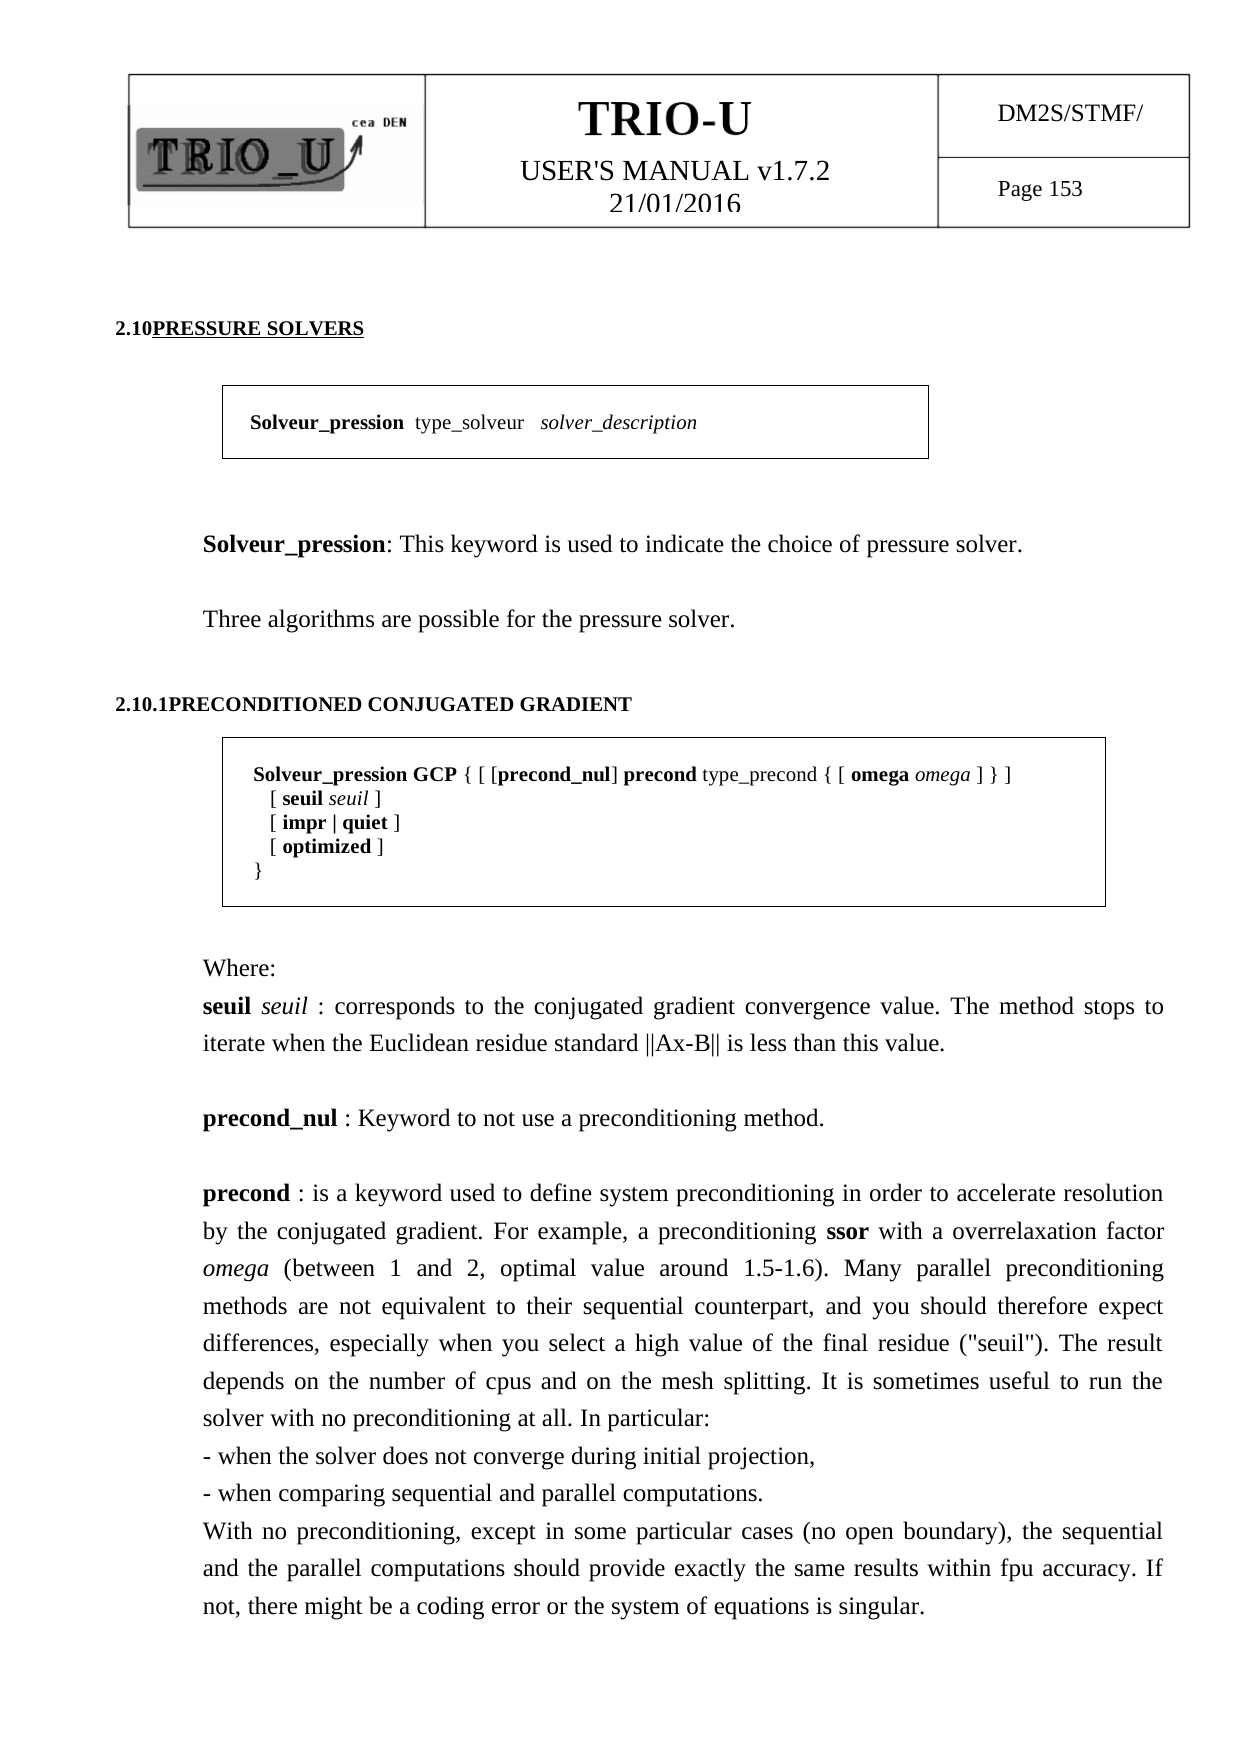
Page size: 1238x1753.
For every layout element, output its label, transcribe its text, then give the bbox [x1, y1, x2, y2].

subtitle PRECONDITIONED CONJUGATED GRADIENT [115, 692, 1164, 716]
table_header Solveur_pression type_solveur solver_description [223, 386, 928, 458]
text precond_nul : Keyword to not use a preconditioning method. [203, 1095, 1165, 1132]
text - when the solver does not converge during initial projection, [203, 1432, 1165, 1470]
text Where: [203, 945, 1165, 982]
text Three algorithms are possible for the pressure solver. [203, 596, 1165, 633]
text - when comparing sequential and parallel computations. [203, 1470, 1165, 1507]
table_header Solveur_pression GCP { [ [precond_nul] precond type_precond { [ omega omega ] } ] [ seuil seuil ] [ impr | quiet ] [ optimized ] } [223, 738, 1105, 906]
text With no preconditioning, except in some particular cases (no open boundary), the sequential and the parallel computations should provide exactly the same results within fpu accuracy. If not, there might be a coding error or the system of equations is singular. [203, 1507, 1165, 1620]
text Solveur_pression: This keyword is used to indicate the choice of pressure solver. [203, 521, 1165, 558]
subtitle PRESSURE SOLVERS [115, 316, 1164, 340]
text seuil seuil : corresponds to the conjugated gradient convergence value. The method stops to iterate when the Euclidean residue standard ||Ax-B|| is less than this value. [203, 982, 1165, 1057]
text precond : is a keyword used to define system preconditioning in order to accelerate resolution by the conjugated gradient. For example, a preconditioning ssor with a overrelaxation factor omega (between 1 and 2, optimal value around 1.5-1.6). Many parallel preconditioning methods are not equivalent to their sequential counterpart, and you should therefore expect differences, especially when you select a high value of the final residue ("seuil"). The result depends on the number of cpus and on the mesh splitting. It is sometimes useful to run the solver with no preconditioning at all. In particular: [203, 1170, 1165, 1432]
